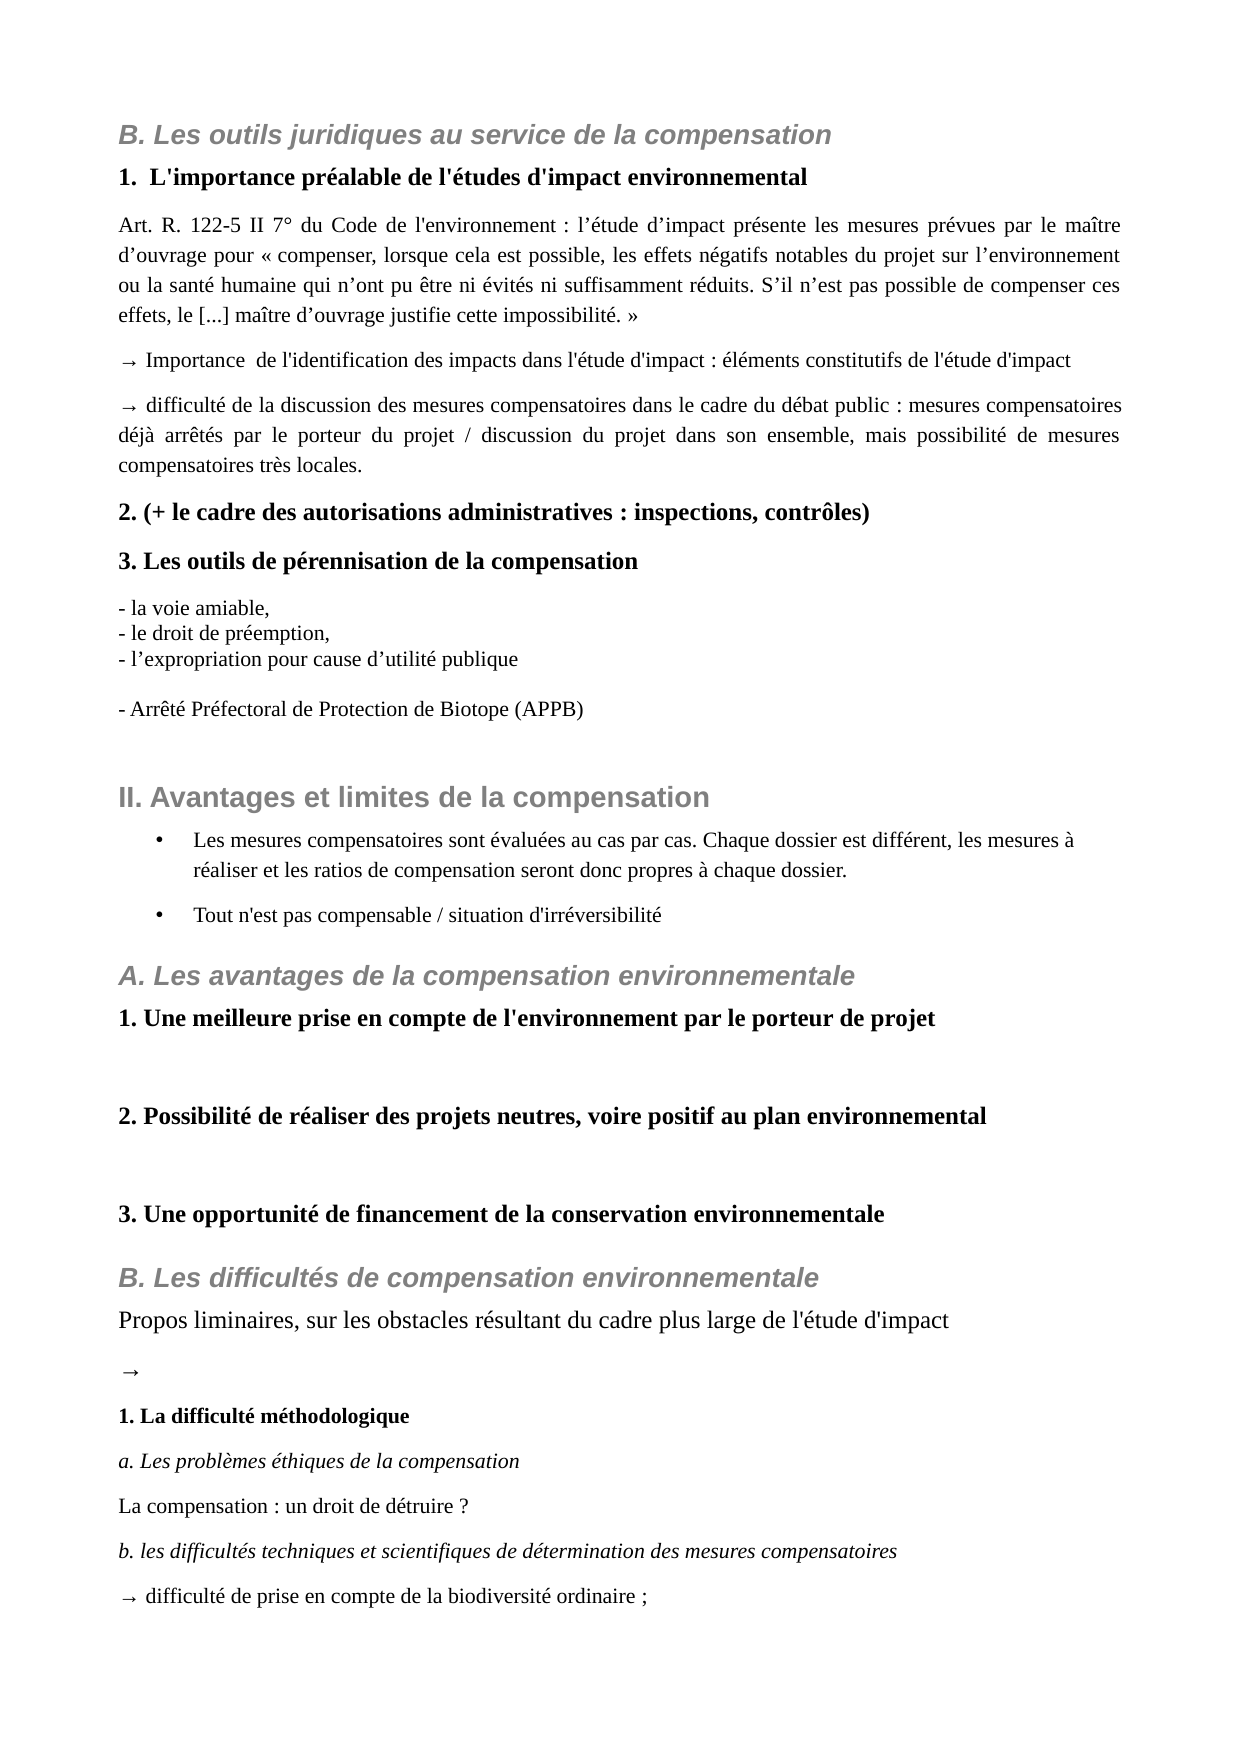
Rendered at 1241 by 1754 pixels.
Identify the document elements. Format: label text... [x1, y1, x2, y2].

text 2. Possibilité de réaliser des projets neutres, voire positif au plan environnemental [118, 1101, 1122, 1130]
list Les mesures compensatoires sont évaluées au cas par cas. Chaque dossier est différent, les mesures à réaliser et les ratios de compensation seront donc propres à chaque dossier. [156, 827, 1122, 882]
text b. les difficultés techniques et scientifiques de détermination des mesures compensatoires [118, 1538, 1122, 1563]
subtitle B. Les outils juridiques au service de la compensation [118, 118, 1122, 150]
text a. Les problèmes éthiques de la compensation [118, 1448, 1122, 1473]
text La compensation : un droit de détruire ? [118, 1493, 1122, 1518]
text 1. L'importance préalable de l'études d'impact environnemental [118, 162, 1122, 191]
text - le droit de préemption, [118, 620, 1122, 646]
text 3. Une opportunité de financement de la conservation environnementale [118, 1199, 1122, 1228]
text 3. Les outils de pérennisation de la compensation [118, 546, 1122, 575]
subtitle B. Les difficultés de compensation environnementale [118, 1261, 1122, 1293]
text → Importance de l'identification des impacts dans l'étude d'impact : éléments constitutifs de l'étude d'impact [118, 347, 1122, 372]
text 2. (+ le cadre des autorisations administratives : inspections, contrôles) [118, 497, 1122, 526]
subtitle A. Les avantages de la compensation environnementale [118, 959, 1122, 991]
list Tout n'est pas compensable / situation d'irréversibilité [156, 902, 1122, 927]
text Propos liminaires, sur les obstacles résultant du cadre plus large de l'étude d'impact [118, 1305, 1122, 1334]
text Art. R. 122-5 II 7° du Code de l'environnement : l’étude d’impact présente les mesures prévues par le maître d’ouvrage pour « compenser, lorsque cela est possible, les effets négatifs notables du projet sur l’environnement ou la santé humaine qui n’ont pu être ni évités ni suffisamment réduits. S’il n’est pas possible de compenser ces effets, le [...] maître d’ouvrage justifie cette impossibilité. » [118, 212, 1122, 327]
text - la voie amiable, [118, 595, 1122, 620]
text 1. Une meilleure prise en compte de l'environnement par le porteur de projet [118, 1003, 1122, 1032]
text 1. La difficulté méthodologique [118, 1403, 1122, 1429]
subtitle II. Avantages et limites de la compensation [118, 781, 1122, 814]
text → [118, 1354, 1122, 1383]
text → difficulté de prise en compte de la biodiversité ordinaire ; [118, 1583, 1122, 1608]
text - Arrêté Préfectoral de Protection de Biotope (APPB) [118, 696, 1122, 721]
text - l’expropriation pour cause d’utilité publique [118, 646, 1122, 671]
text → difficulté de la discussion des mesures compensatoires dans le cadre du débat public : mesures compensatoires déjà arrêtés par le porteur du projet / discussion du projet dans son ensemble, mais possibilité de mesures compensatoires très locales. [118, 392, 1122, 477]
